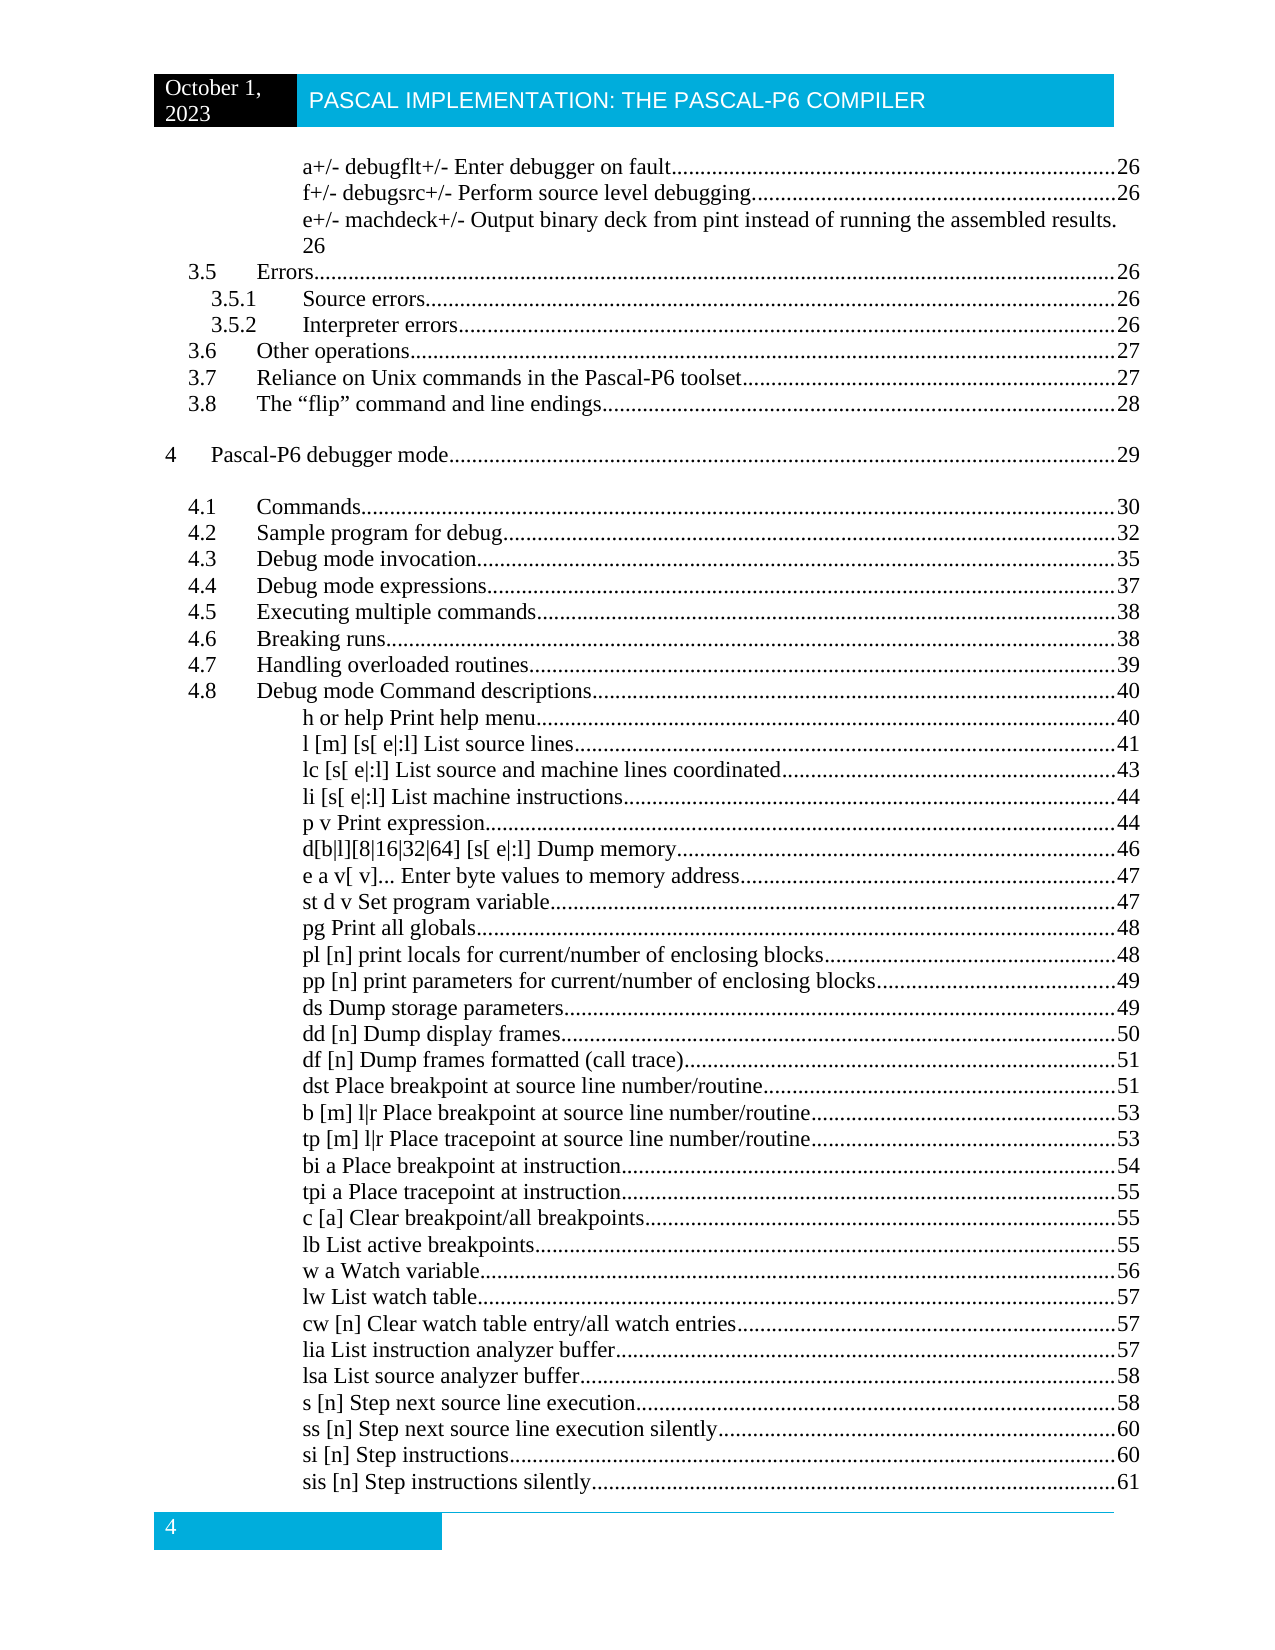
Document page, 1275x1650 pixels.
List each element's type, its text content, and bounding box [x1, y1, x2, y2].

text bi a Place breakpoint at instruction 54 [211, 1152, 1125, 1178]
text 3.6 Other operations 27 [188, 337, 1125, 364]
text f+/- debugsrc+/- Perform source level debugging. 26 [211, 179, 1125, 206]
text e a v[ v]... Enter byte values to memory address 47 [211, 862, 1125, 888]
text lw List watch table 57 [211, 1283, 1125, 1310]
text cw [n] Clear watch table entry/all watch entries 57 [211, 1310, 1125, 1336]
text e+/- machdeck+/- Output binary deck from pint instead of running the assembled results. 26 [211, 206, 1125, 258]
text w a Watch variable 56 [211, 1257, 1125, 1283]
text 4.4 Debug mode expressions 37 [188, 572, 1125, 598]
text 4 Pascal-P6 debugger mode 29 [165, 441, 1125, 468]
text pp [n] print parameters for current/number of enclosing blocks 49 [211, 967, 1125, 993]
text l [m] [s[ e|:l] List source lines 41 [211, 730, 1125, 756]
text 3.8 The “flip” command and line endings 28 [188, 390, 1125, 416]
text dd [n] Dump display frames 50 [211, 1020, 1125, 1046]
text 4.6 Breaking runs 38 [188, 624, 1125, 651]
text a+/- debugflt+/- Enter debugger on fault 26 [211, 153, 1125, 179]
text li [s[ e|:l] List machine instructions 44 [211, 783, 1125, 809]
text 4.7 Handling overloaded routines 39 [188, 651, 1125, 677]
text 3.5.2 Interpreter errors 26 [211, 311, 1125, 337]
text 4.3 Debug mode invocation 35 [188, 546, 1125, 572]
text c [a] Clear breakpoint/all breakpoints 55 [211, 1204, 1125, 1231]
text 4.5 Executing multiple commands 38 [188, 598, 1125, 624]
text si [n] Step instructions 60 [211, 1442, 1125, 1468]
text 3.5.1 Source errors 26 [211, 285, 1125, 311]
text d[b|l][8|16|32|64] [s[ e|:l] Dump memory 46 [211, 835, 1125, 862]
text s [n] Step next source line execution 58 [211, 1389, 1125, 1415]
text dst Place breakpoint at source line number/routine 51 [211, 1073, 1125, 1099]
text 4.8 Debug mode Command descriptions 40 [188, 677, 1125, 704]
text df [n] Dump frames formatted (call trace) 51 [211, 1046, 1125, 1073]
text lsa List source analyzer buffer 58 [211, 1362, 1125, 1389]
text sis [n] Step instructions silently 61 [211, 1468, 1125, 1494]
text 3.7 Reliance on Unix commands in the Pascal-P6 toolset 27 [188, 364, 1125, 390]
text lia List instruction analyzer buffer 57 [211, 1336, 1125, 1362]
text ds Dump storage parameters 49 [211, 993, 1125, 1020]
text p v Print expression 44 [211, 809, 1125, 835]
text ss [n] Step next source line execution silently 60 [211, 1415, 1125, 1442]
text lc [s[ e|:l] List source and machine lines coordinated 43 [211, 756, 1125, 783]
text st d v Set program variable 47 [211, 888, 1125, 914]
text h or help Print help menu 40 [211, 704, 1125, 730]
text 4.1 Commands 30 [188, 493, 1125, 519]
text tp [m] l|r Place tracepoint at source line number/routine 53 [211, 1125, 1125, 1152]
text 3.5 Errors 26 [188, 258, 1125, 285]
text lb List active breakpoints 55 [211, 1231, 1125, 1257]
text pg Print all globals 48 [211, 914, 1125, 941]
text b [m] l|r Place breakpoint at source line number/routine 53 [211, 1099, 1125, 1125]
text pl [n] print locals for current/number of enclosing blocks 48 [211, 941, 1125, 967]
text 4.2 Sample program for debug 32 [188, 519, 1125, 546]
text tpi a Place tracepoint at instruction 55 [211, 1178, 1125, 1204]
